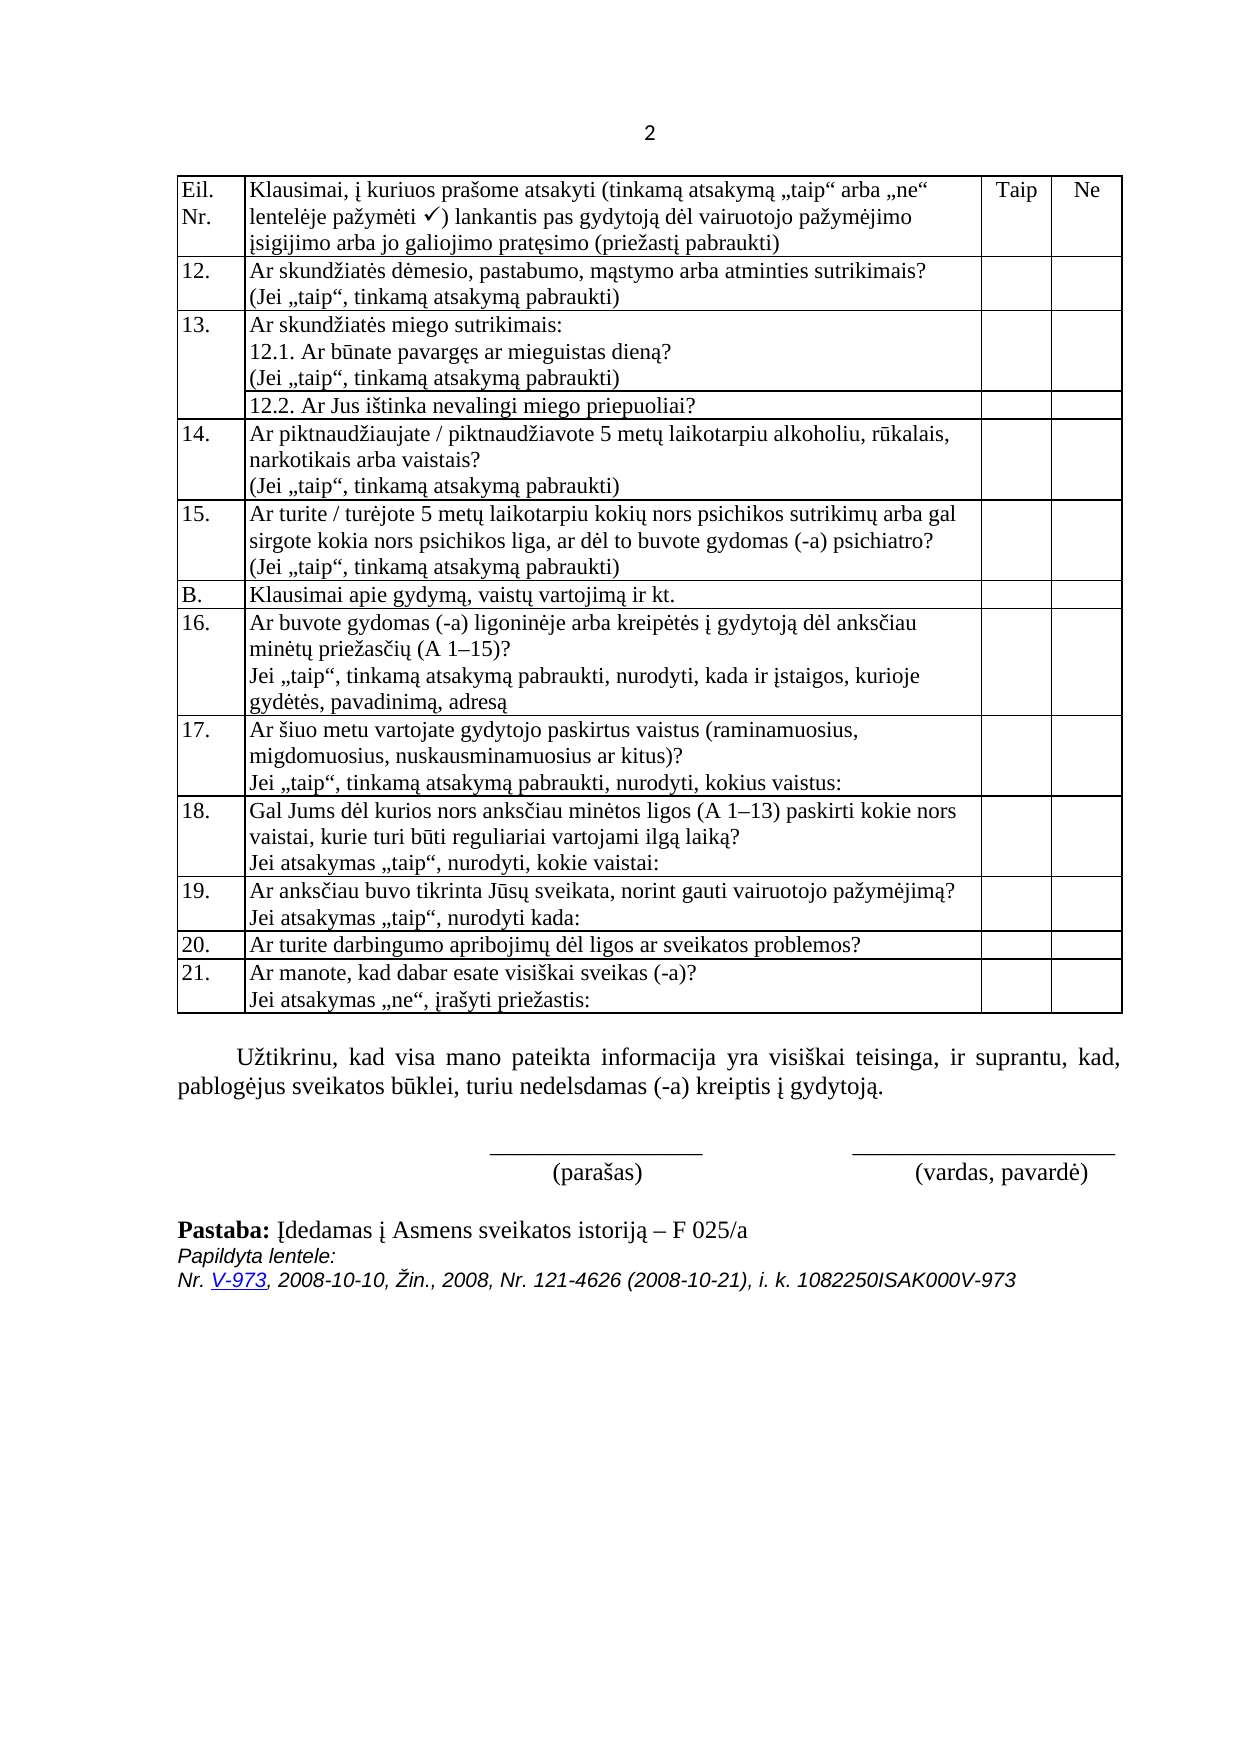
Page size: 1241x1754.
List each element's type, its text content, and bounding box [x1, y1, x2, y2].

table_cell Ar buvote gydomas (-a) ligoninėje arba kreipėtės į gydytoją dėl anksčiau minėtų priežasčių (A 1–15)? Jei „taip“, tinkamą atsakymą pabraukti, nurodyti, kada ir įstaigos, kurioje gydėtės, pavadinimą, adresą [246, 609, 981, 714]
table_cell 13. [178, 311, 244, 418]
table_cell [1052, 420, 1121, 499]
table_cell [982, 716, 1051, 795]
table_cell Klausimai apie gydymą, vaistų vartojimą ir kt. [246, 581, 981, 607]
table_cell [982, 877, 1051, 930]
table_cell [1052, 797, 1121, 876]
table_cell [982, 960, 1051, 1012]
table_cell 19. [178, 877, 244, 930]
table_cell [1052, 257, 1121, 310]
table_cell 16. [178, 609, 244, 714]
table_header Klausimai, į kuriuos prašome atsakyti (tinkamą atsakymą „taip“ arba „ne“ lentelėje pažymėti v) lankantis pas gydytoją dėl vairuotojo pažymėjimo įsigijimo arba jo galiojimo pratęsimo (priežastį pabraukti) [246, 177, 981, 256]
table_cell 18. [178, 797, 244, 876]
table_cell [1052, 716, 1121, 795]
table_cell 17. [178, 716, 244, 795]
table_cell [982, 581, 1051, 607]
table_cell 21. [178, 960, 244, 1012]
table_cell Ar piktnaudžiaujate / piktnaudžiavote 5 metų laikotarpiu alkoholiu, rūkalais, narkotikais arba vaistais? (Jei „taip“, tinkamą atsakymą pabraukti) [246, 420, 981, 499]
table_cell Ar šiuo metu vartojate gydytojo paskirtus vaistus (raminamuosius, migdomuosius, nuskausminamuosius ar kitus)? Jei „taip“, tinkamą atsakymą pabraukti, nurodyti, kokius vaistus: [246, 716, 981, 795]
table_cell [1052, 501, 1121, 579]
table_cell Ar skundžiatės miego sutrikimais: 12.1. Ar būnate pavargęs ar mieguistas dieną? (Jei „taip“, tinkamą atsakymą pabraukti) [246, 311, 981, 390]
text Užtikrinu, kad visa mano pateikta informacija yra visiškai teisinga, ir suprantu, kad, pablogėjus sveikatos būklei, turiu nedelsdamas (-a) kreiptis į gydytoją. [177, 1042, 1122, 1100]
table_cell [1052, 877, 1121, 930]
table_cell [982, 609, 1051, 714]
table_cell [1052, 960, 1121, 1012]
table_cell [982, 932, 1051, 958]
table_header Ne [1052, 177, 1121, 256]
text Pastaba: Įdedamas į Asmens sveikatos istoriją – F 025/a [177, 1215, 1122, 1244]
table_cell [982, 392, 1051, 418]
table_cell [1052, 932, 1121, 958]
table_cell 15. [178, 501, 244, 579]
table_cell 14. [178, 420, 244, 499]
table_cell [982, 311, 1051, 390]
table_cell Ar anksčiau buvo tikrinta Jūsų sveikata, norint gauti vairuotojo pažymėjimą? Jei atsakymas „taip“, nurodyti kada: [246, 877, 981, 930]
table_cell Ar turite darbingumo apribojimų dėl ligos ar sveikatos problemos? [246, 932, 981, 958]
table_cell 12.2. Ar Jus ištinka nevalingi miego priepuoliai? [246, 392, 981, 418]
text (parašas) (vardas, pavardė) [177, 1157, 1122, 1186]
table_cell Ar skundžiatės dėmesio, pastabumo, mąstymo arba atminties sutrikimais? (Jei „taip“, tinkamą atsakymą pabraukti) [246, 257, 981, 310]
text Papildyta lentele: [177, 1244, 1122, 1268]
table_header Taip [982, 177, 1051, 256]
table_cell [1052, 392, 1121, 418]
table_header Eil. Nr. [178, 177, 244, 256]
table_cell B. [178, 581, 244, 607]
table_cell [982, 420, 1051, 499]
table_cell Ar turite / turėjote 5 metų laikotarpiu kokių nors psichikos sutrikimų arba gal sirgote kokia nors psichikos liga, ar dėl to buvote gydomas (-a) psichiatro? (Jei „taip“, tinkamą atsakymą pabraukti) [246, 501, 981, 579]
table_cell 20. [178, 932, 244, 958]
text Nr. V-973, 2008-10-10, Žin., 2008, Nr. 121-4626 (2008-10-21), i. k. 1082250ISAK000V-973 [177, 1268, 1122, 1292]
table_cell [982, 257, 1051, 310]
table_cell Gal Jums dėl kurios nors anksčiau minėtos ligos (A 1–13) paskirti kokie nors vaistai, kurie turi būti reguliariai vartojami ilgą laiką? Jei atsakymas „taip“, nurodyti, kokie vaistai: [246, 797, 981, 876]
table_cell [982, 501, 1051, 579]
table_cell Ar manote, kad dabar esate visiškai sveikas (-a)? Jei atsakymas „ne“, įrašyti priežastis: [246, 960, 981, 1012]
table_cell [982, 797, 1051, 876]
text _________________ _____________________ [177, 1129, 1122, 1157]
table_cell [1052, 581, 1121, 607]
table_cell [1052, 609, 1121, 714]
table_cell [1052, 311, 1121, 390]
table_cell 12. [178, 257, 244, 310]
